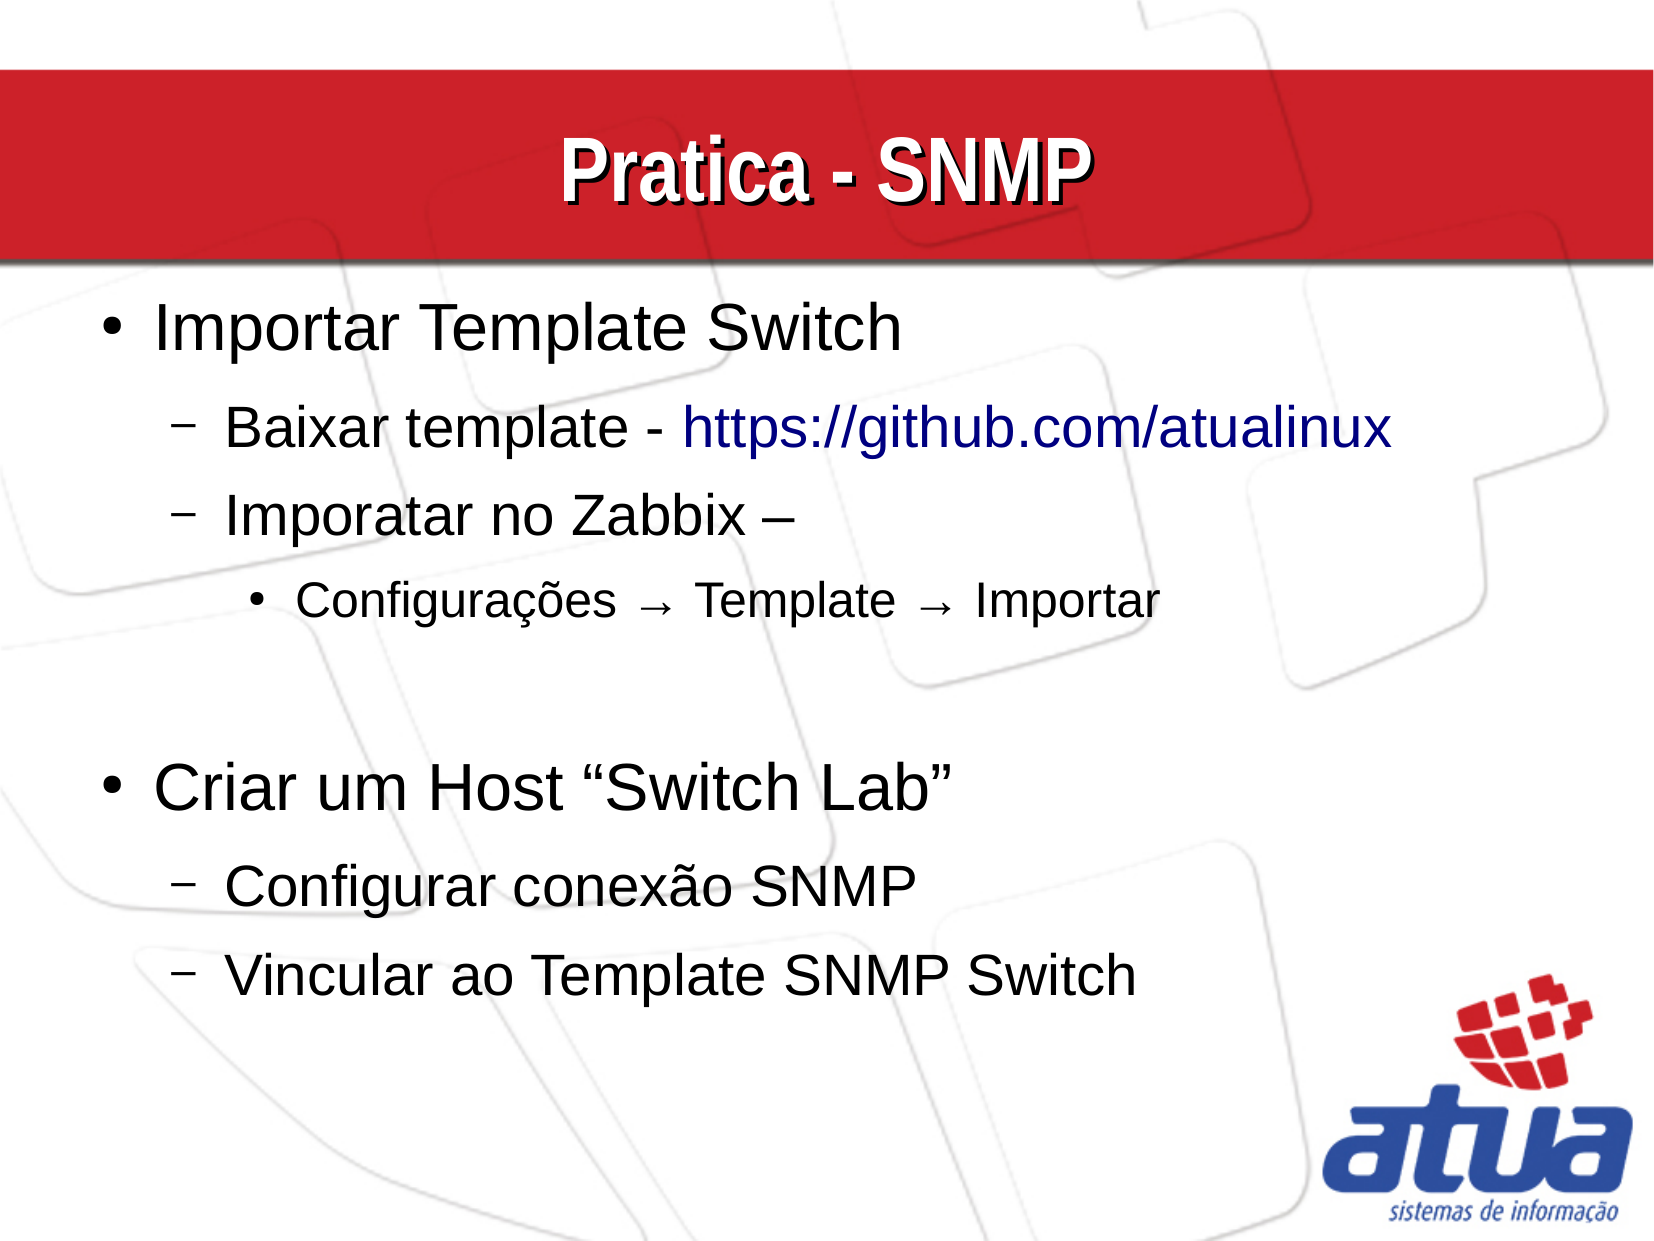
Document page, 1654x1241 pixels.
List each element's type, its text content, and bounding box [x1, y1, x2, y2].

picture [0, 0, 1654, 1241]
title Pratica - SNMP [82, 64, 1571, 272]
list Importar Template Switch Baixar template - https://github.com/atualinux Imporatar no Zabbix – Configurações → Template → Importar Criar um Host “Switch Lab” Configurar conexão SNMP Vincular ao Template SNMP Switch [82, 290, 1538, 1010]
